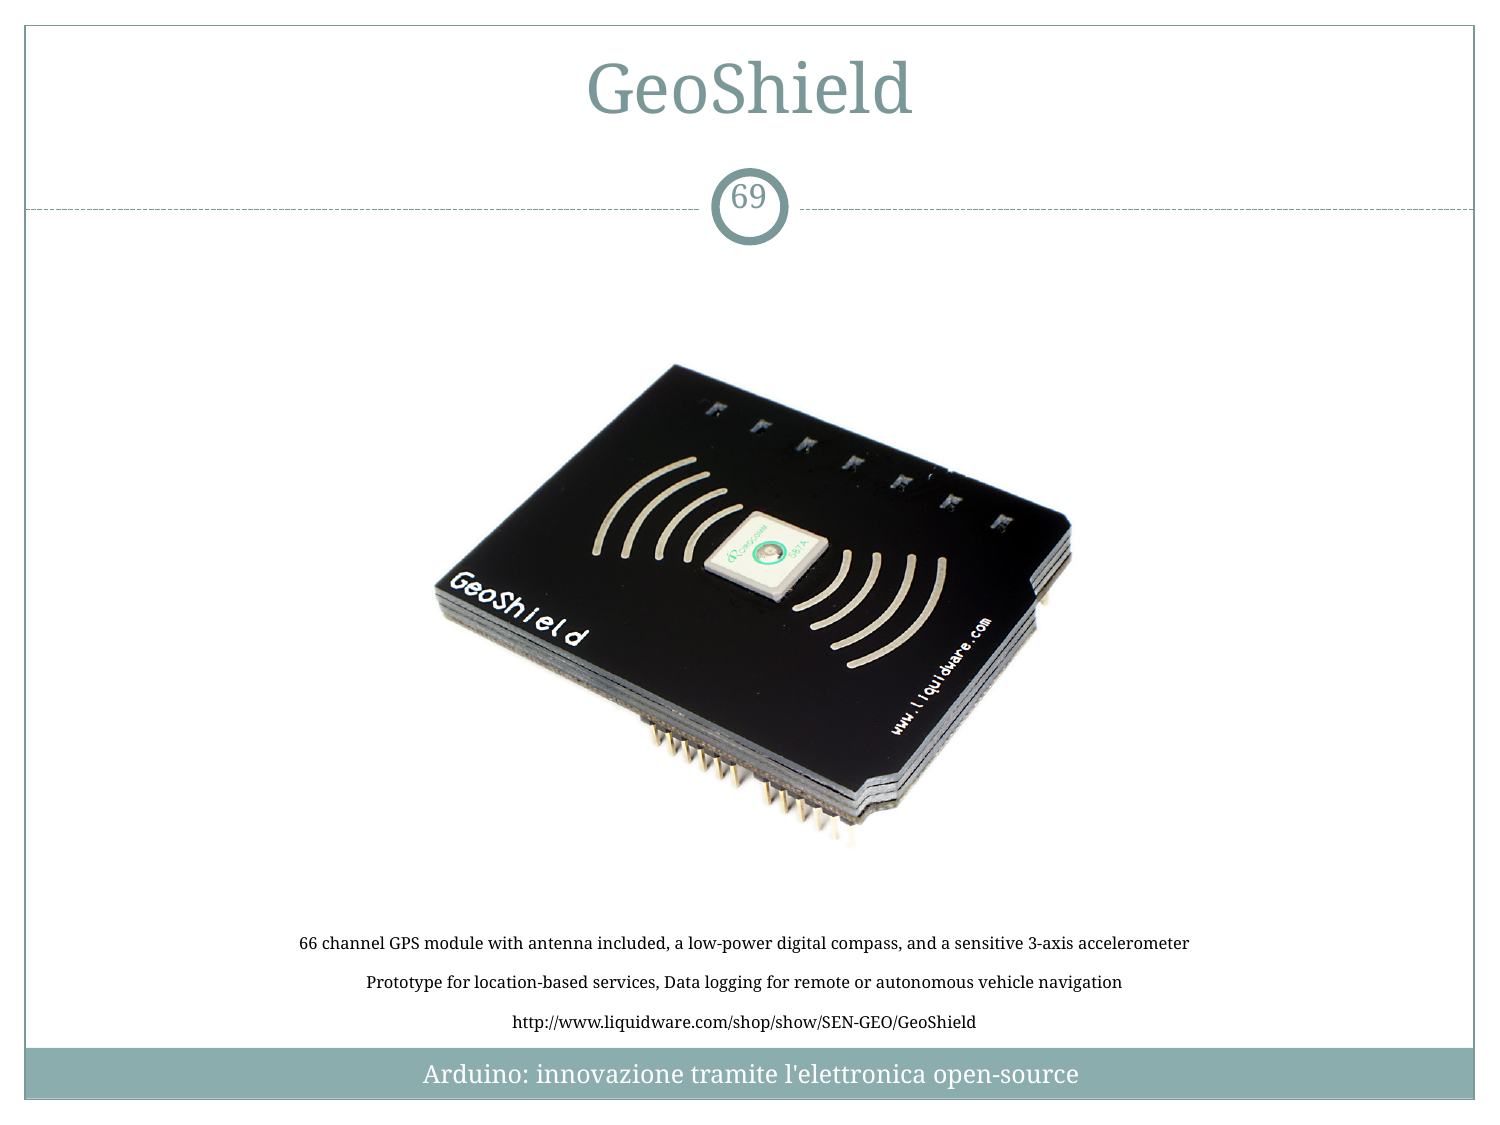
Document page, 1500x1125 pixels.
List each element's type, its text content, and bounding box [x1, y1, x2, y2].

footer Arduino: innovazione tramite l'elettronica open-source [50, 1051, 1454, 1112]
title GeoShield [49, 37, 1450, 162]
picture [421, 257, 1090, 925]
list 66 channel GPS module with antenna included, a low-power digital compass, and a sensitive 3-axis accelerometer Prototype for location-based services, Data logging for remote or autonomous vehicle navigation http://www.liquidware.com/shop/show/SEN-GEO/GeoShield [46, 925, 1442, 1043]
slide_number [715, 168, 791, 241]
